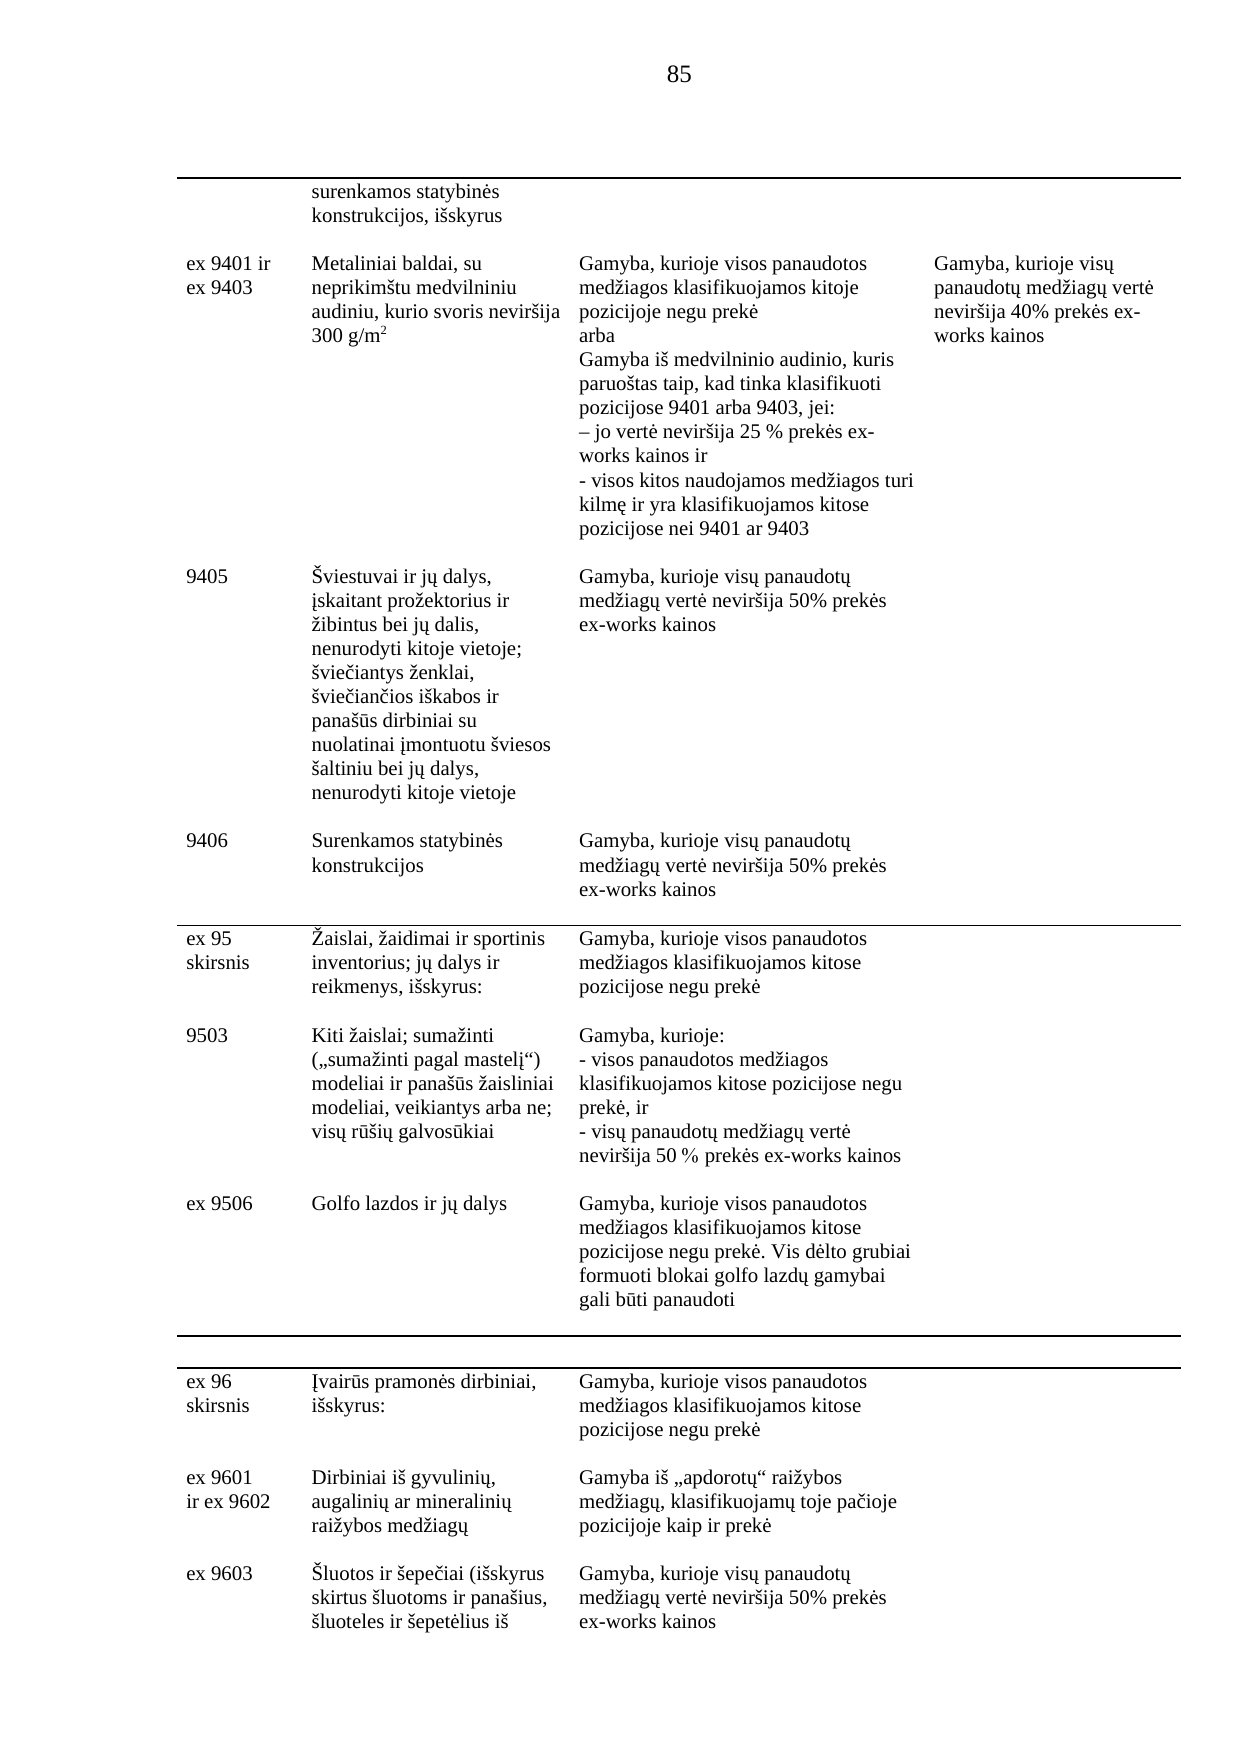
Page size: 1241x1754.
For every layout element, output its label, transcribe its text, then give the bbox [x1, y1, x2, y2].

table_cell 9503 [177, 1023, 303, 1191]
table_cell [177, 468, 303, 564]
table_cell [925, 829, 1181, 925]
table_cell Gamyba, kurioje visų panaudotų medžiagų vertė neviršija 40% prekės ex-works kainos [925, 251, 1181, 467]
table_cell Šluotos ir šepečiai (išskyrus skirtus šluotoms ir panašius, šluoteles ir šepetėlius iš [303, 1561, 570, 1633]
table_cell Gamyba iš „apdorotų“ raižybos medžiagų, klasifikuojamų toje pačioje pozicijoje kaip ir prekė [570, 1465, 925, 1561]
table_cell ex 9506 [177, 1191, 303, 1335]
table_cell [177, 179, 303, 251]
table_cell Gamyba, kurioje visos panaudotos medžiagos klasifikuojamos kitose pozicijose negu prekė. Vis dėlto grubiai formuoti blokai golfo lazdų gamybai gali būti panaudoti [570, 1191, 925, 1335]
table_cell Gamyba, kurioje visų panaudotų medžiagų vertė neviršija 50% prekės ex-works kainos [570, 564, 925, 828]
table_cell Gamyba, kurioje visų panaudotų medžiagų vertė neviršija 50% prekės ex-works kainos [570, 829, 925, 925]
table_cell [570, 179, 925, 251]
table_cell [925, 564, 1181, 828]
table_cell [925, 468, 1181, 564]
table_cell [177, 1337, 303, 1367]
table_cell [925, 926, 1181, 1022]
table_cell [303, 1337, 570, 1367]
table_cell [925, 1337, 1181, 1367]
table_cell Kiti žaislai; sumažinti („sumažinti pagal mastelį“) modeliai ir panašūs žaisliniai modeliai, veikiantys arba ne; visų rūšių galvosūkiai [303, 1023, 570, 1191]
table_cell surenkamos statybinės konstrukcijos, išskyrus [303, 179, 570, 251]
table_cell [925, 1023, 1181, 1191]
table_cell Gamyba, kurioje visos panaudotos medžiagos klasifikuojamos kitose pozicijose negu prekė [570, 926, 925, 1022]
table_cell Šviestuvai ir jų dalys, įskaitant prožektorius ir žibintus bei jų dalis, nenurodyti kitoje vietoje; šviečiantys ženklai, šviečiančios iškabos ir panašūs dirbiniai su nuolatinai įmontuotu šviesos šaltiniu bei jų dalys, nenurodyti kitoje vietoje [303, 564, 570, 828]
table_cell Golfo lazdos ir jų dalys [303, 1191, 570, 1335]
table_cell ex 9601 ir ex 9602 [177, 1465, 303, 1561]
table_cell 9406 [177, 829, 303, 925]
table_cell Gamyba, kurioje visų panaudotų medžiagų vertė neviršija 50% prekės ex-works kainos [570, 1561, 925, 1633]
table_cell Dirbiniai iš gyvulinių, augalinių ar mineralinių raižybos medžiagų [303, 1465, 570, 1561]
table_cell Gamyba, kurioje visos panaudotos medžiagos klasifikuojamos kitoje pozicijoje negu prekė arba Gamyba iš medvilninio audinio, kuris paruoštas taip, kad tinka klasifikuoti pozicijose 9401 arba 9403, jei: – jo vertė neviršija 25 % prekės ex-works kainos ir [570, 251, 925, 467]
table_cell 9405 [177, 564, 303, 828]
table_cell [925, 1465, 1181, 1561]
table_cell ex 95 skirsnis [177, 926, 303, 1022]
table_cell [303, 468, 570, 564]
table_cell [925, 179, 1181, 251]
table_cell ex 9401 ir ex 9403 [177, 251, 303, 467]
table_cell - visos kitos naudojamos medžiagos turi kilmę ir yra klasifikuojamos kitose pozicijose nei 9401 ar 9403 [570, 468, 925, 564]
table_cell ex 9603 [177, 1561, 303, 1633]
table_cell Gamyba, kurioje: - visos panaudotos medžiagos klasifikuojamos kitose pozicijose negu prekė, ir - visų panaudotų medžiagų vertė neviršija 50  prekės ex-works kainos [570, 1023, 925, 1191]
table_cell Žaislai, žaidimai ir sportinis inventorius; jų dalys ir reikmenys, išskyrus: [303, 926, 570, 1022]
table_cell Įvairūs pramonės dirbiniai, išskyrus: [303, 1369, 570, 1465]
table_cell Surenkamos statybinės konstrukcijos [303, 829, 570, 925]
table_cell [925, 1561, 1181, 1633]
table_cell Gamyba, kurioje visos panaudotos medžiagos klasifikuojamos kitose pozicijose negu prekė [570, 1369, 925, 1465]
table_cell [925, 1191, 1181, 1335]
table_cell [570, 1337, 925, 1367]
table_cell Metaliniai baldai, su neprikimštu medvilniniu audiniu, kurio svoris neviršija 300 g/m2 [303, 251, 570, 467]
table_cell [925, 1369, 1181, 1465]
table_cell ex 96 skirsnis [177, 1369, 303, 1465]
